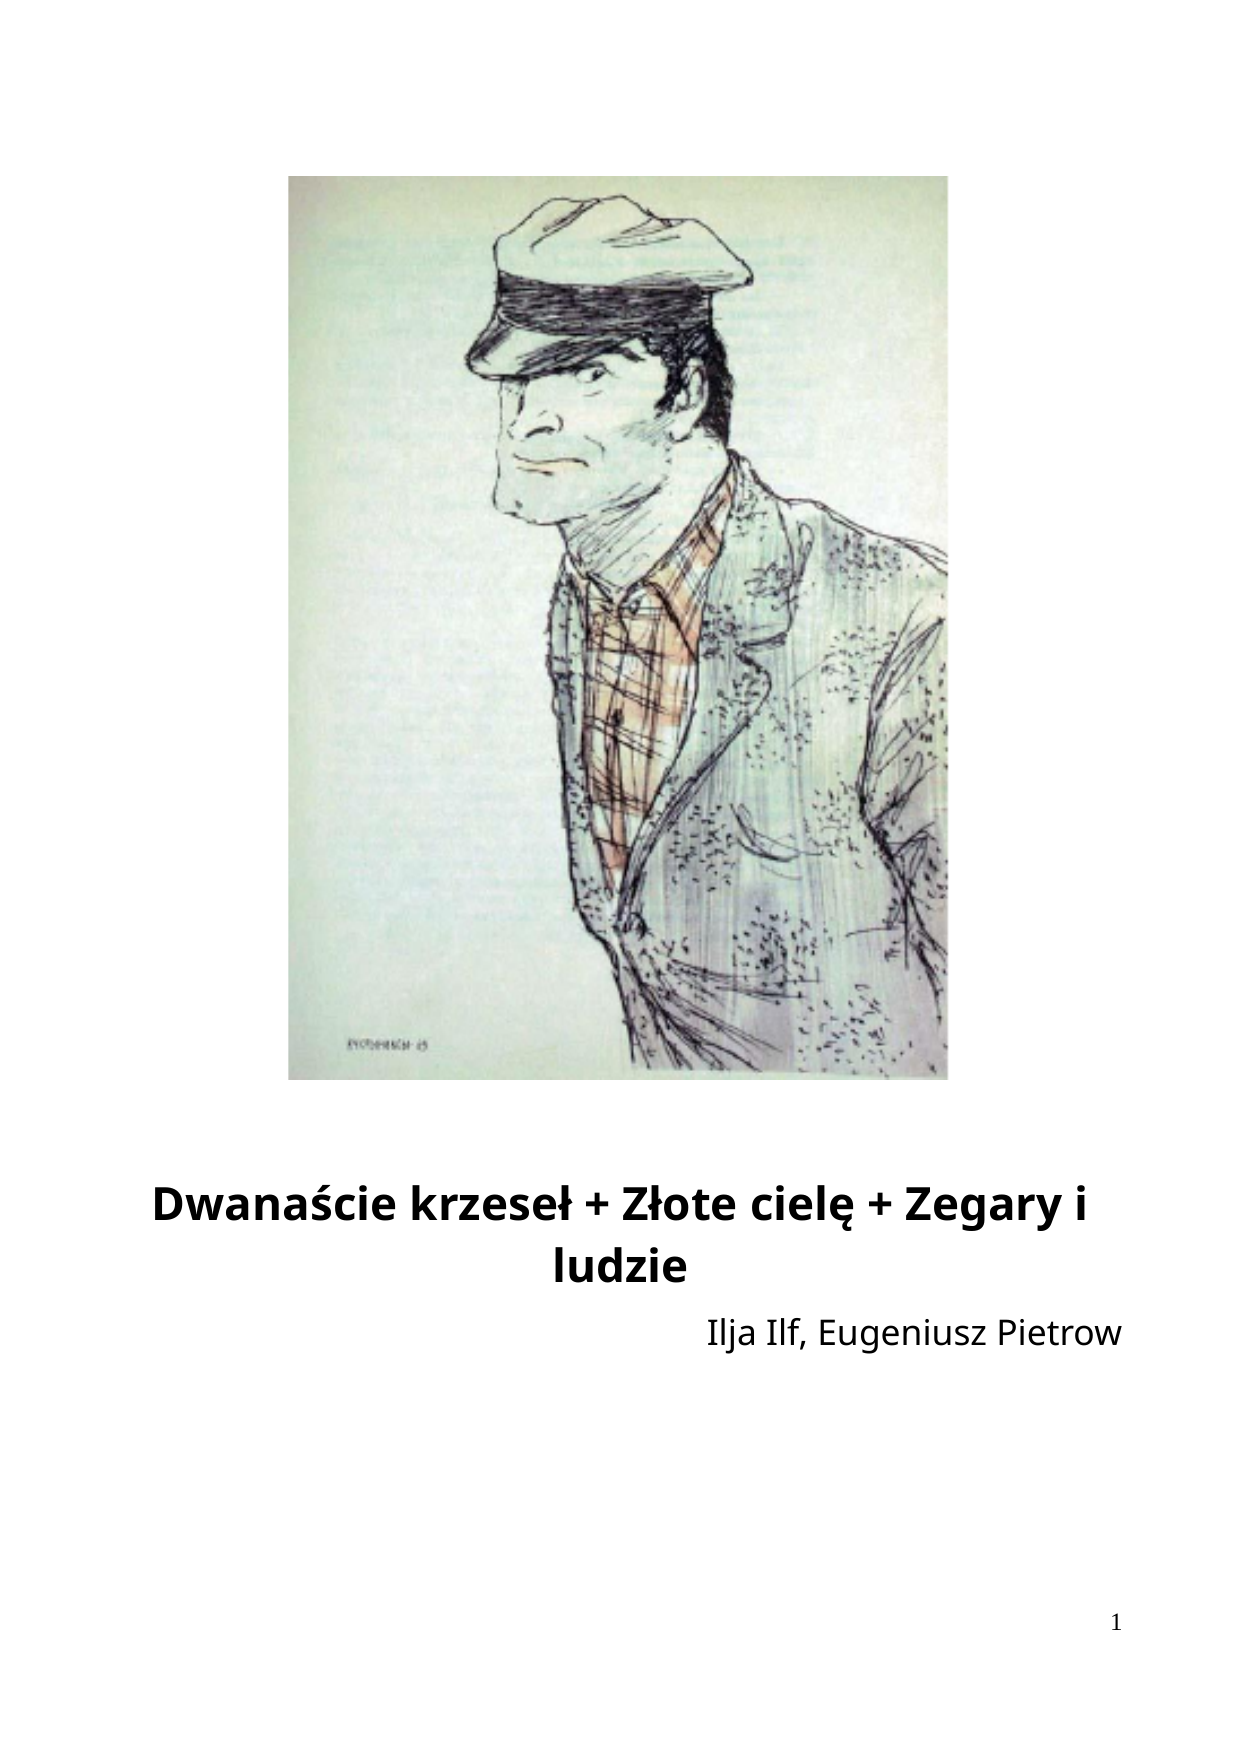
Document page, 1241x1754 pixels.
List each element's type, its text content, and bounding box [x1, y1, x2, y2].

text Ilja Ilf, Eugeniusz Pietrow [118, 1308, 1122, 1356]
text Dwanaście krzeseł + Złote cielę + Zegary i ludzie [118, 1171, 1122, 1296]
picture [288, 176, 953, 1080]
